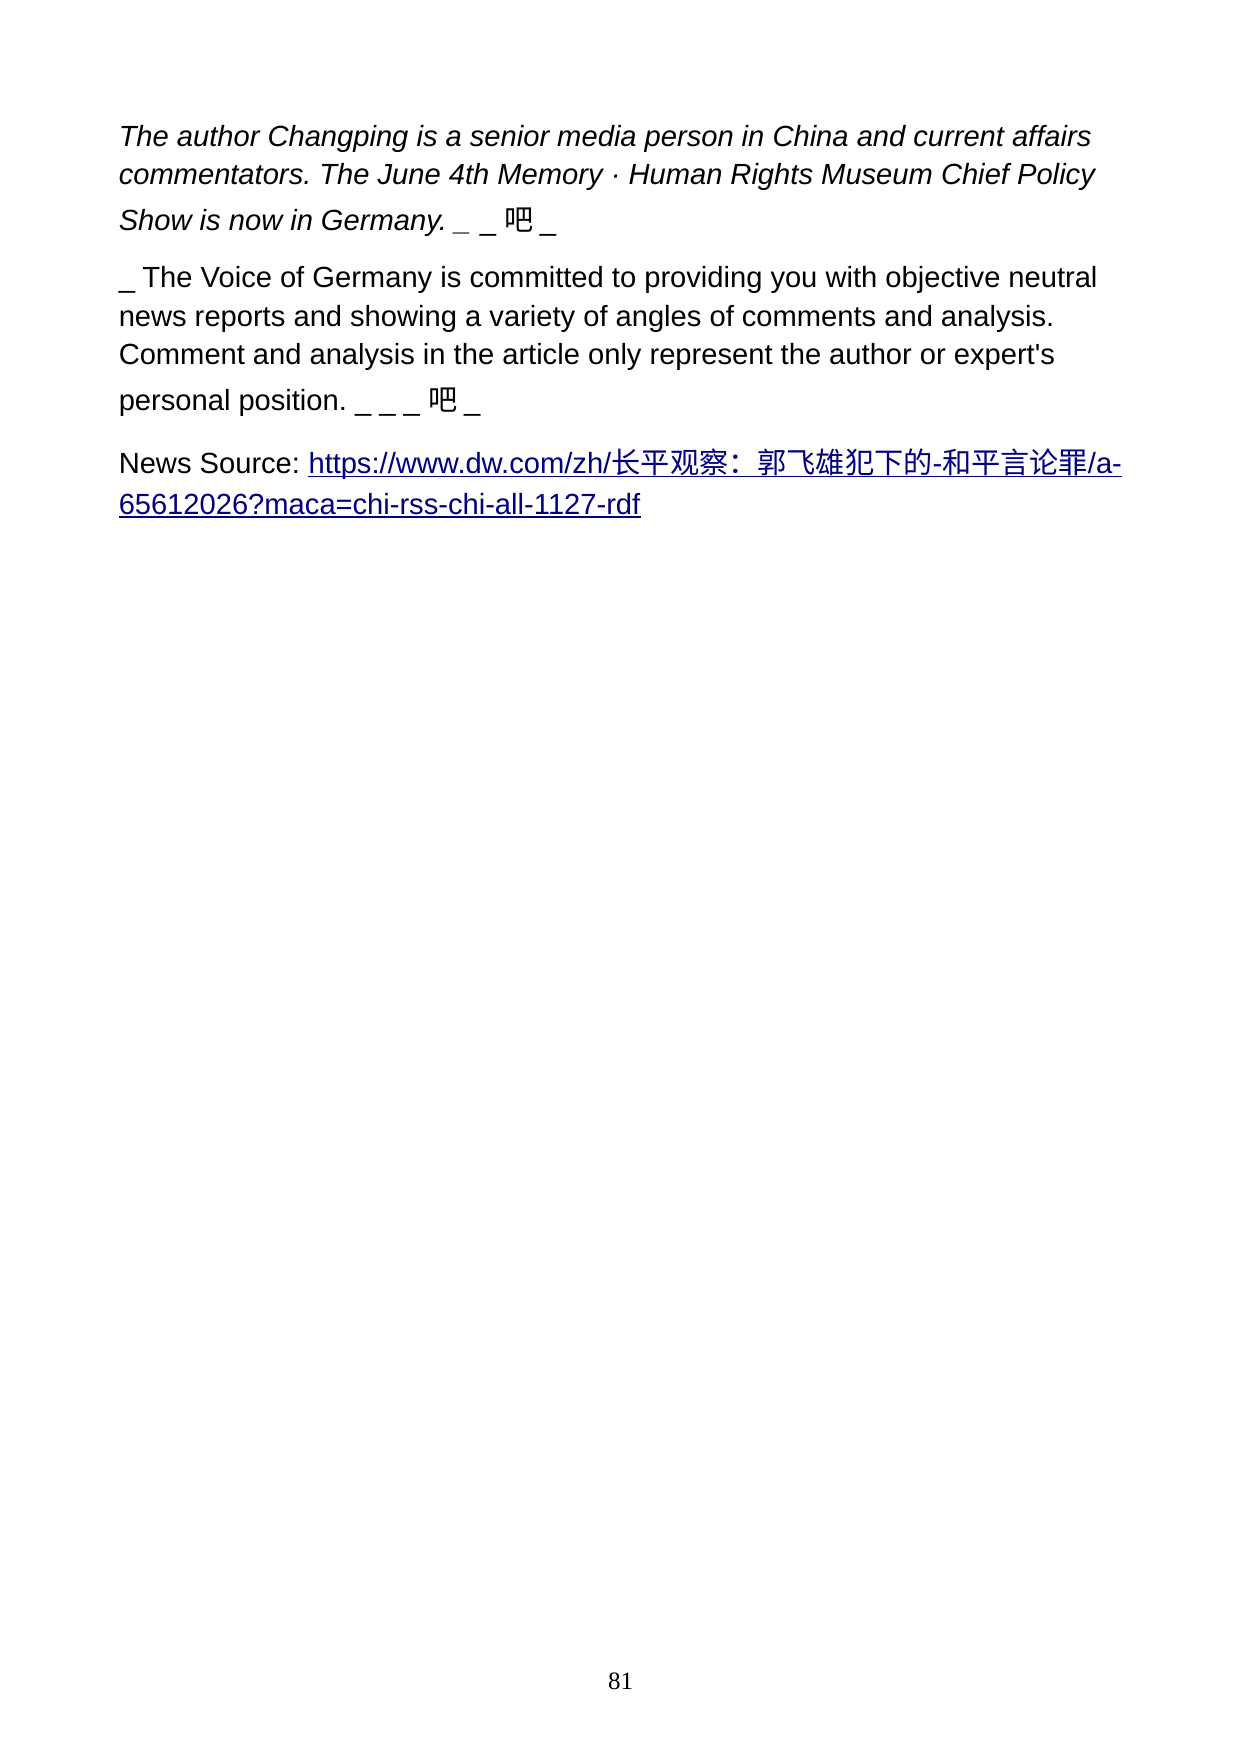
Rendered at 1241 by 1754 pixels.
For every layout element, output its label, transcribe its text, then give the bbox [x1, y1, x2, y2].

text The author Changping is a senior media person in China and current affairs commentators. The June 4th Memory · Human Rights Museum Chief Policy Show is now in Germany. _ _ 吧 _ [118, 118, 1122, 239]
text _ The Voice of Germany is committed to providing you with objective neutral news reports and showing a variety of angles of comments and analysis. Comment and analysis in the article only represent the author or expert's personal position. _ _ _ 吧 _ [118, 260, 1122, 419]
text News Source: https://www.dw.com/zh/长平观察：郭飞雄犯下的-和平言论罪/a-65612026?maca=chi-rss-chi-all-1127-rdf [118, 440, 1122, 521]
